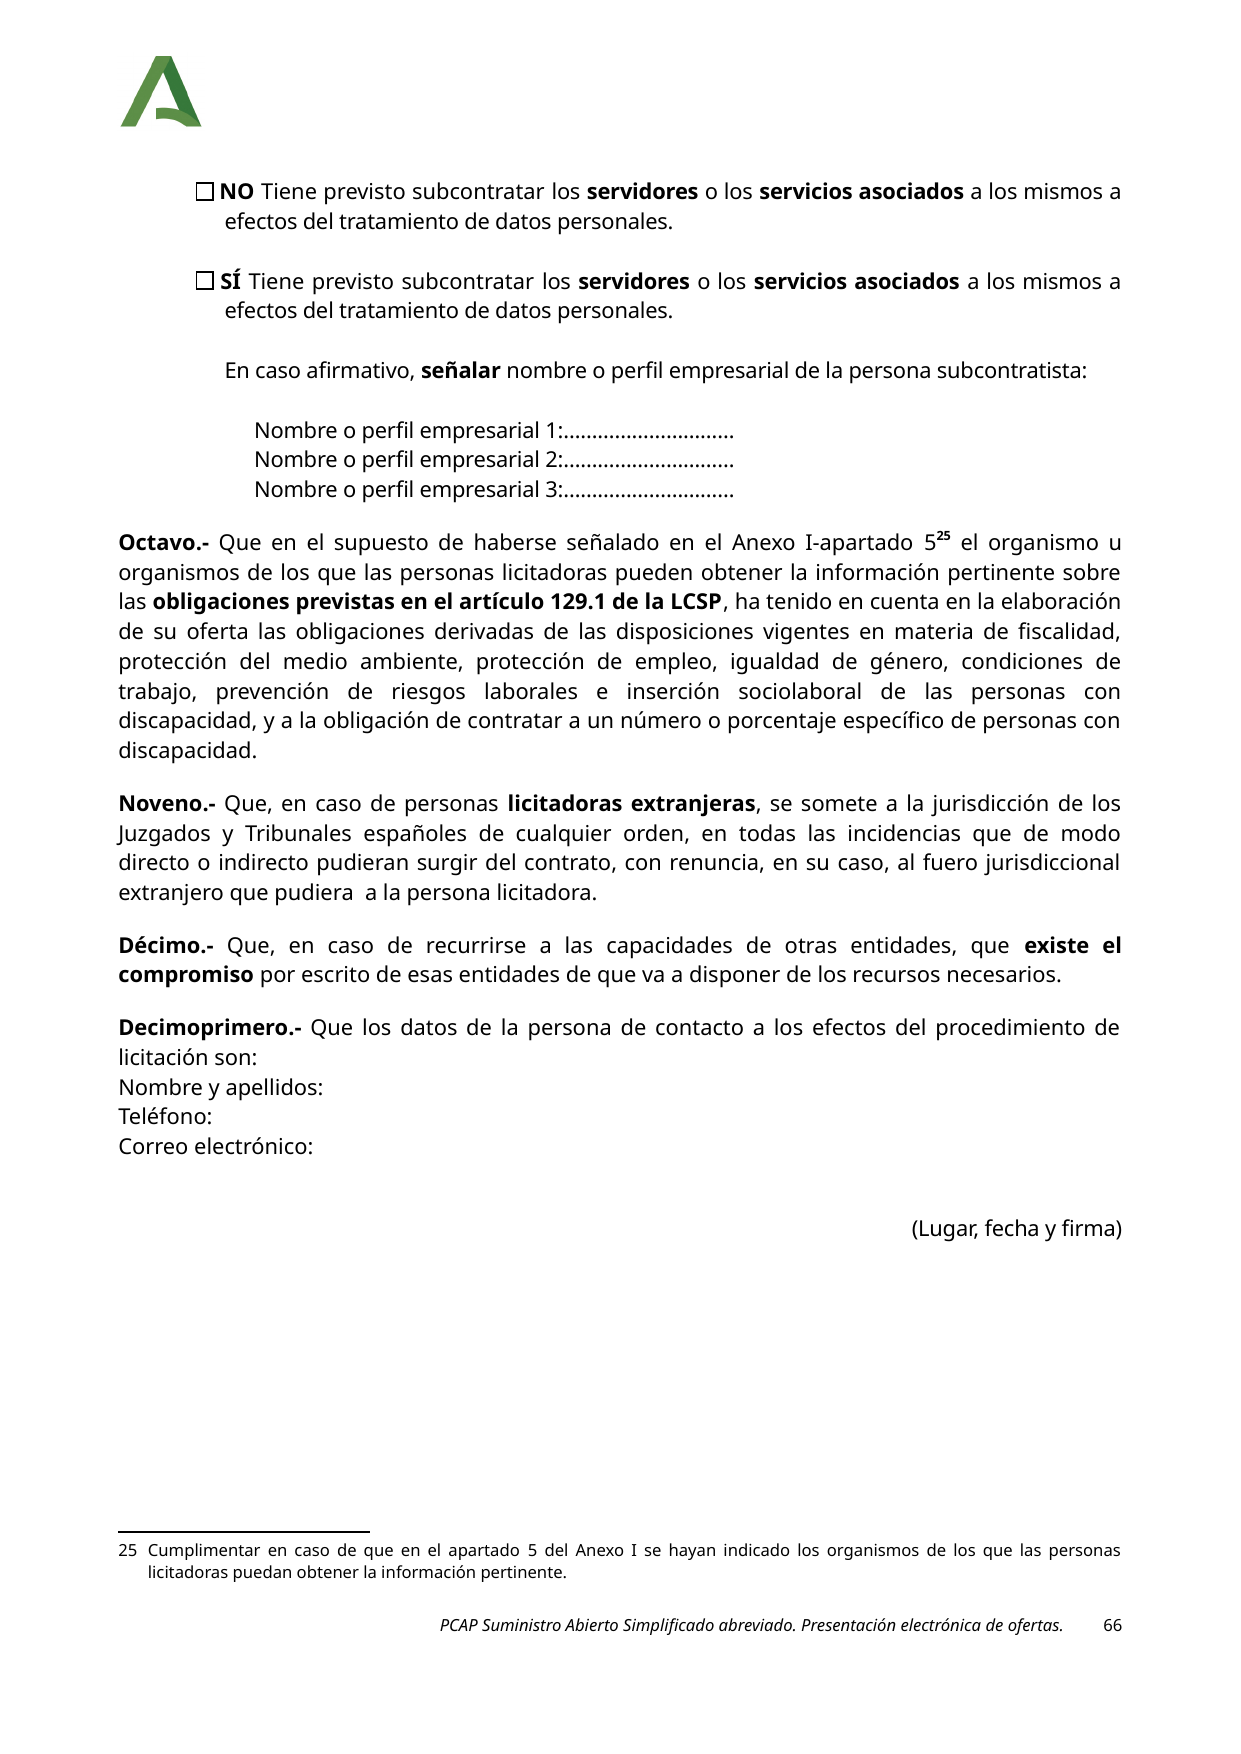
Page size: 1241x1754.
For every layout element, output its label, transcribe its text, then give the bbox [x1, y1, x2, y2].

text Nombre o perfil empresarial 1:………………………… [236, 415, 1122, 444]
text Nombre o perfil empresarial 3:………………………… [236, 474, 1122, 504]
text Nombre o perfil empresarial 2:………………………… [236, 444, 1122, 474]
text Correo electrónico: [118, 1131, 1122, 1161]
text En caso afirmativo, señalar nombre o perfil empresarial de la persona subcontratista: [224, 355, 1122, 385]
list Cumplimentar en caso de que en el apartado 5 del Anexo I se hayan indicado los organismos de los que las personas licitadoras puedan obtener la información pertinente. [118, 1538, 1122, 1584]
text SÍ Tiene previsto subcontratar los servidores o los servicios asociados a los mismos a efectos del tratamiento de datos personales. [195, 266, 1122, 325]
text NO Tiene previsto subcontratar los servidores o los servicios asociados a los mismos a efectos del tratamiento de datos personales. [195, 176, 1122, 236]
text Teléfono: [118, 1101, 1122, 1131]
list Octavo.- Que en el supuesto de haberse señalado en el Anexo I-apartado 5 el organismo u organismos de los que las personas licitadoras pueden obtener la información pertinente sobre las obligaciones previstas en el artículo 129.1 de la LCSP, ha tenido en cuenta en la elaboración de su oferta las obligaciones derivadas de las disposiciones vigentes en materia de fiscalidad, protección del medio ambiente, protección de empleo, igualdad de género, condiciones de trabajo, prevención de riesgos laborales e inserción sociolaboral de las personas con discapacidad, y a la obligación de contratar a un número o porcentaje específico de personas con discapacidad. [118, 527, 1122, 765]
list Décimo.- Que, en caso de recurrirse a las capacidades de otras entidades, que existe el compromiso por escrito de esas entidades de que va a disponer de los recursos necesarios. [118, 930, 1122, 989]
text (Lugar, fecha y firma) [112, 1213, 1122, 1245]
picture [116, 52, 205, 131]
list Noveno.- Que, en caso de personas licitadoras extranjeras, se somete a la jurisdicción de los Juzgados y Tribunales españoles de cualquier orden, en todas las incidencias que de modo directo o indirecto pudieran surgir del contrato, con renuncia, en su caso, al fuero jurisdiccional extranjero que pudiera a la persona licitadora. [118, 788, 1122, 907]
text Nombre y apellidos: [118, 1072, 1122, 1101]
text Decimoprimero.- Que los datos de la persona de contacto a los efectos del procedimiento de licitación son: [118, 1012, 1122, 1072]
